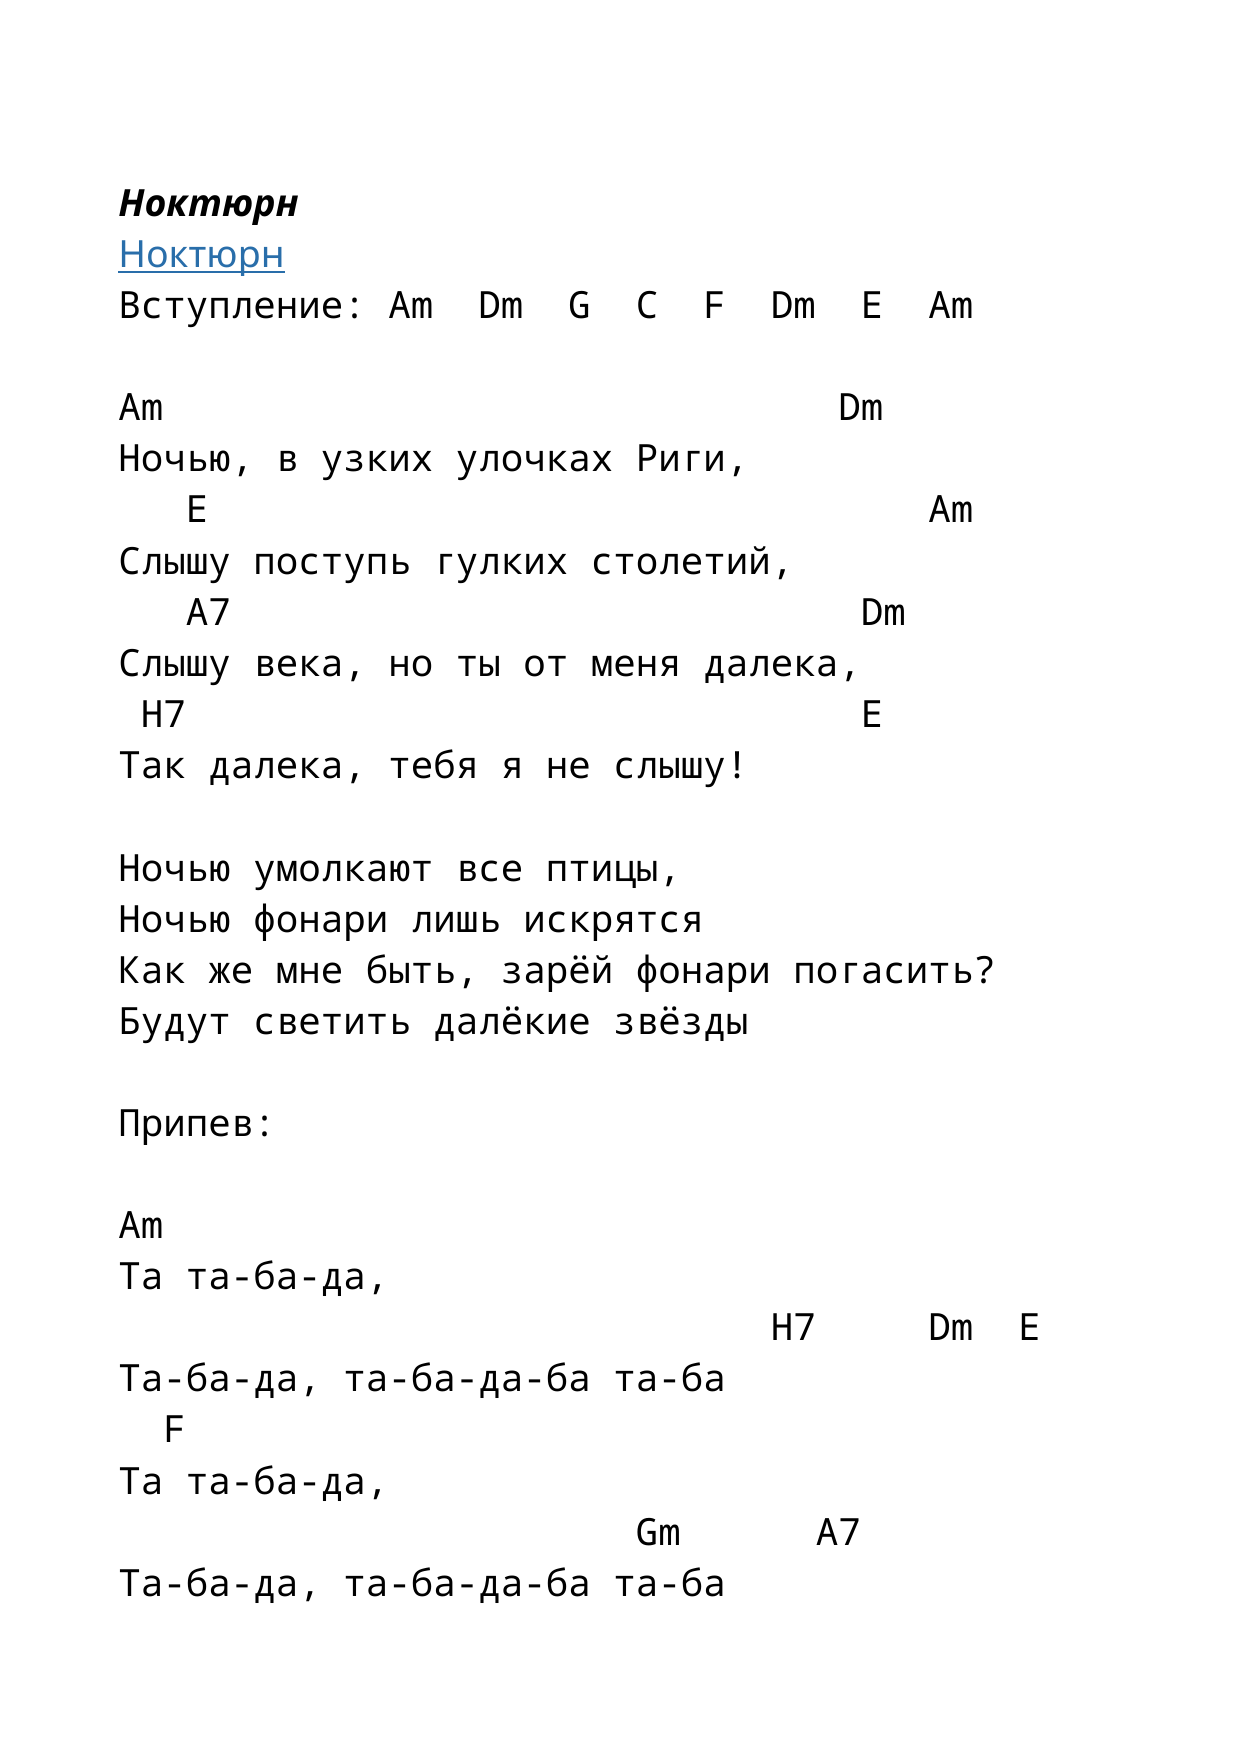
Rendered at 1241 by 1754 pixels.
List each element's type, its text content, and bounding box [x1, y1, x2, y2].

text H7 Dm E [118, 1300, 1122, 1352]
text Слышу поступь гулких столетий, [118, 534, 1122, 585]
text Та та-ба-да, [118, 1249, 1122, 1300]
text Та-ба-да, та-ба-да-ба та-ба [118, 1556, 1122, 1607]
text Gm A7 [118, 1505, 1122, 1556]
text Как же мне быть, зарёй фонари погасить? [118, 943, 1122, 994]
subtitle Ноктюрн [118, 176, 1122, 227]
text E Am [118, 483, 1122, 534]
text H7 E [118, 687, 1122, 739]
text Am Dm [118, 381, 1122, 432]
text Am [118, 1198, 1122, 1249]
text Та-ба-да, та-ба-да-ба та-ба [118, 1352, 1122, 1403]
text Ночью фонари лишь искрятся [118, 892, 1122, 943]
text Вступление: Am Dm G C F Dm E Am [118, 278, 1122, 329]
text A7 Dm [118, 585, 1122, 636]
text Припев: [118, 1096, 1122, 1147]
text Ноктюрн [118, 227, 1122, 278]
text Слышу века, но ты от меня далека, [118, 636, 1122, 687]
text Ночью, в узких улочках Риги, [118, 432, 1122, 483]
text Так далека, тебя я не слышу! [118, 739, 1122, 790]
text Та та-ба-да, [118, 1454, 1122, 1505]
text Будут светить далёкие звёзды [118, 994, 1122, 1045]
text Ночью умолкают все птицы, [118, 841, 1122, 892]
text F [118, 1403, 1122, 1454]
